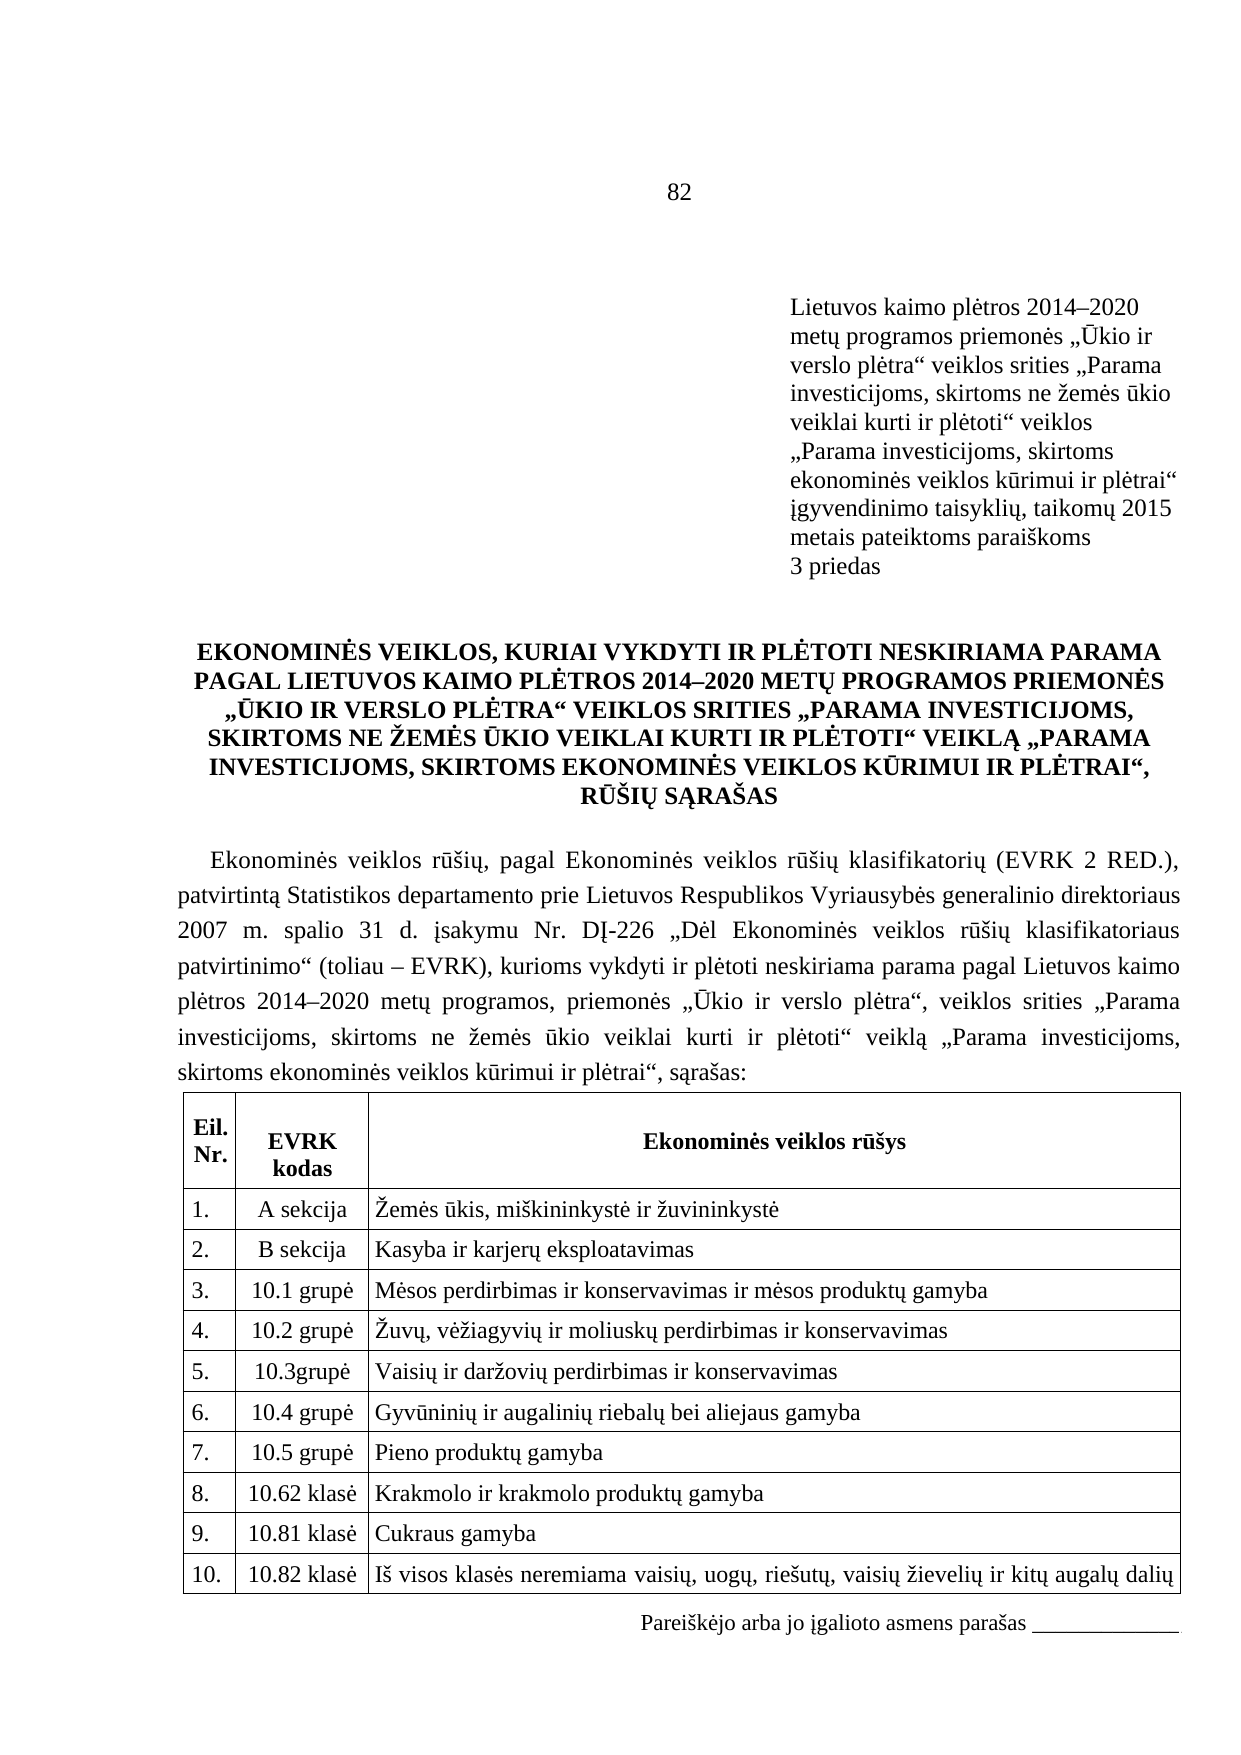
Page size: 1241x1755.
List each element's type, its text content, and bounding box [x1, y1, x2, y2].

table_cell 10.81 klasė [236, 1513, 368, 1553]
table_header EVRK kodas [236, 1093, 368, 1188]
table_cell 3. [184, 1270, 235, 1309]
table_cell 8. [184, 1473, 235, 1512]
table_cell Krakmolo ir krakmolo produktų gamyba [369, 1473, 1180, 1512]
table_cell 10.82 klasė [236, 1554, 368, 1593]
table_cell 10.3grupė [236, 1351, 368, 1391]
table_cell Žuvų, vėžiagyvių ir moliuskų perdirbimas ir konservavimas [369, 1311, 1180, 1350]
table_cell Iš visos klasės neremiama vaisių, uogų, riešutų, vaisių žievelių ir kitų augalų dalių [369, 1554, 1180, 1593]
table_cell 10.62 klasė [236, 1473, 368, 1512]
table_cell 9. [184, 1513, 235, 1553]
table_cell Pieno produktų gamyba [369, 1432, 1180, 1472]
table_cell Gyvūninių ir augalinių riebalų bei aliejaus gamyba [369, 1392, 1180, 1431]
table_cell 1. [184, 1189, 235, 1228]
table_header Ekonominės veiklos rūšys [369, 1093, 1180, 1188]
table_cell 5. [184, 1351, 235, 1391]
table_cell Kasyba ir karjerų eksploatavimas [369, 1230, 1180, 1269]
table_cell 6. [184, 1392, 235, 1431]
text 3 priedas [790, 551, 1181, 580]
table_cell 10.5 grupė [236, 1432, 368, 1472]
table_cell Cukraus gamyba [369, 1513, 1180, 1553]
table_cell 10. [184, 1554, 235, 1593]
table_cell 4. [184, 1311, 235, 1350]
table_cell 7. [184, 1432, 235, 1472]
text EkonominĖS veiklOS, kuriAI vykdyTI ir plėtOTI NESKIRIAMA PARAMA pagal lietuvos kaimo plėtros 2014–2020 metų programos priemonĖS „ŪKIO IR VERSLO PLĖTRA“ VEIKLOS SRITIES „PARAMA INVESTICIJOMS, SKIRTOMS NE ŽEMĖS ŪKIO VEIKLAI KURTI IR PLĖTOTI“ VEIKLą „PARAMA INVESTICIJOMS, SKIRTOMS EKONOMINĖS VEIKLOS KŪRIMUI IR PLĖTRAI“, RŪŠIŲ sąrašas [177, 637, 1181, 810]
text Ekonominės veiklos rūšių, pagal Ekonominės veiklos rūšių klasifikatorių (EVRK 2 RED.), patvirtintą Statistikos departamento prie Lietuvos Respublikos Vyriausybės generalinio direktoriaus 2007 m. spalio 31 d. įsakymu Nr. DĮ-226 „Dėl Ekonominės veiklos rūšių klasifikatoriaus patvirtinimo“ (toliau – EVRK), kurioms vykdyti ir plėtoti neskiriama parama pagal Lietuvos kaimo plėtros 2014–2020 metų programos, priemonės „Ūkio ir verslo plėtra“, veiklos srities „Parama investicijoms, skirtoms ne žemės ūkio veiklai kurti ir plėtoti“ veiklą „Parama investicijoms, skirtoms ekonominės veiklos kūrimui ir plėtrai“, sąrašas: [177, 845, 1181, 1086]
table_cell 10.1 grupė [236, 1270, 368, 1309]
table_cell A sekcija [236, 1189, 368, 1228]
table_cell 10.2 grupė [236, 1311, 368, 1350]
table_cell 2. [184, 1230, 235, 1269]
table_cell 10.4 grupė [236, 1392, 368, 1431]
table_cell Žemės ūkis, miškininkystė ir žuvininkystė [369, 1189, 1180, 1228]
text Lietuvos kaimo plėtros 2014–2020 metų programos priemonės „Ūkio ir verslo plėtra“ veiklos srities „Parama investicijoms, skirtoms ne žemės ūkio veiklai kurti ir plėtoti“ veiklos „Parama investicijoms, skirtoms ekonominės veiklos kūrimui ir plėtrai“ įgyvendinimo taisyklių, taikomų 2015 metais pateiktoms paraiškoms [790, 292, 1181, 551]
table_cell Mėsos perdirbimas ir konservavimas ir mėsos produktų gamyba [369, 1270, 1180, 1309]
table_cell Vaisių ir daržovių perdirbimas ir konservavimas [369, 1351, 1180, 1391]
table_cell B sekcija [236, 1230, 368, 1269]
table_header Eil. Nr. [184, 1093, 235, 1188]
